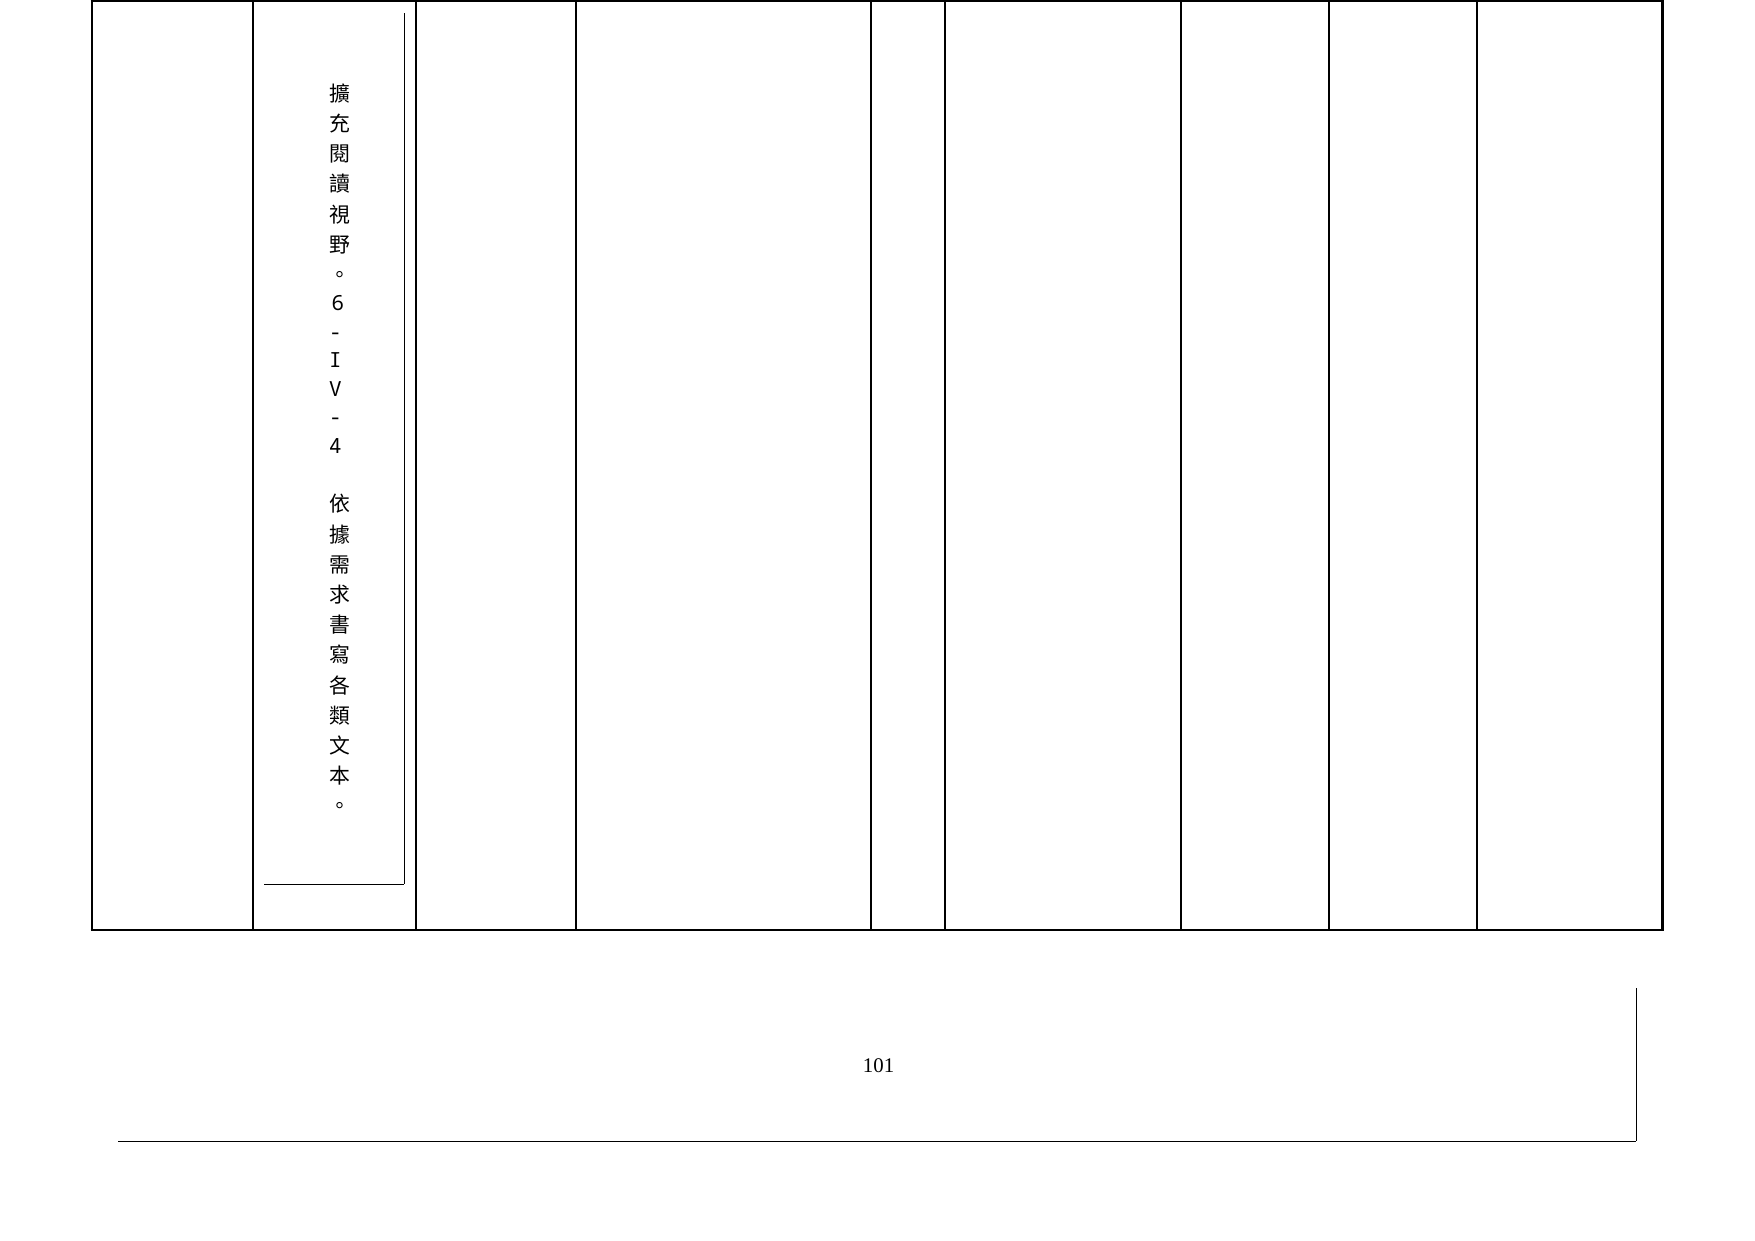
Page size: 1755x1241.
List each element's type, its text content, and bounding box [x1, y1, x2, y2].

table_cell [872, 2, 944, 929]
table_cell [577, 2, 870, 929]
table_cell [417, 2, 575, 929]
table_cell [1182, 2, 1328, 929]
table_cell [93, 2, 252, 929]
table_cell [946, 2, 1180, 929]
table_cell [1478, 2, 1661, 929]
table_cell [1330, 2, 1476, 929]
table_cell 擴充閱讀視野。 6-IV-4 依據需求書寫各類文本。 [254, 2, 415, 929]
